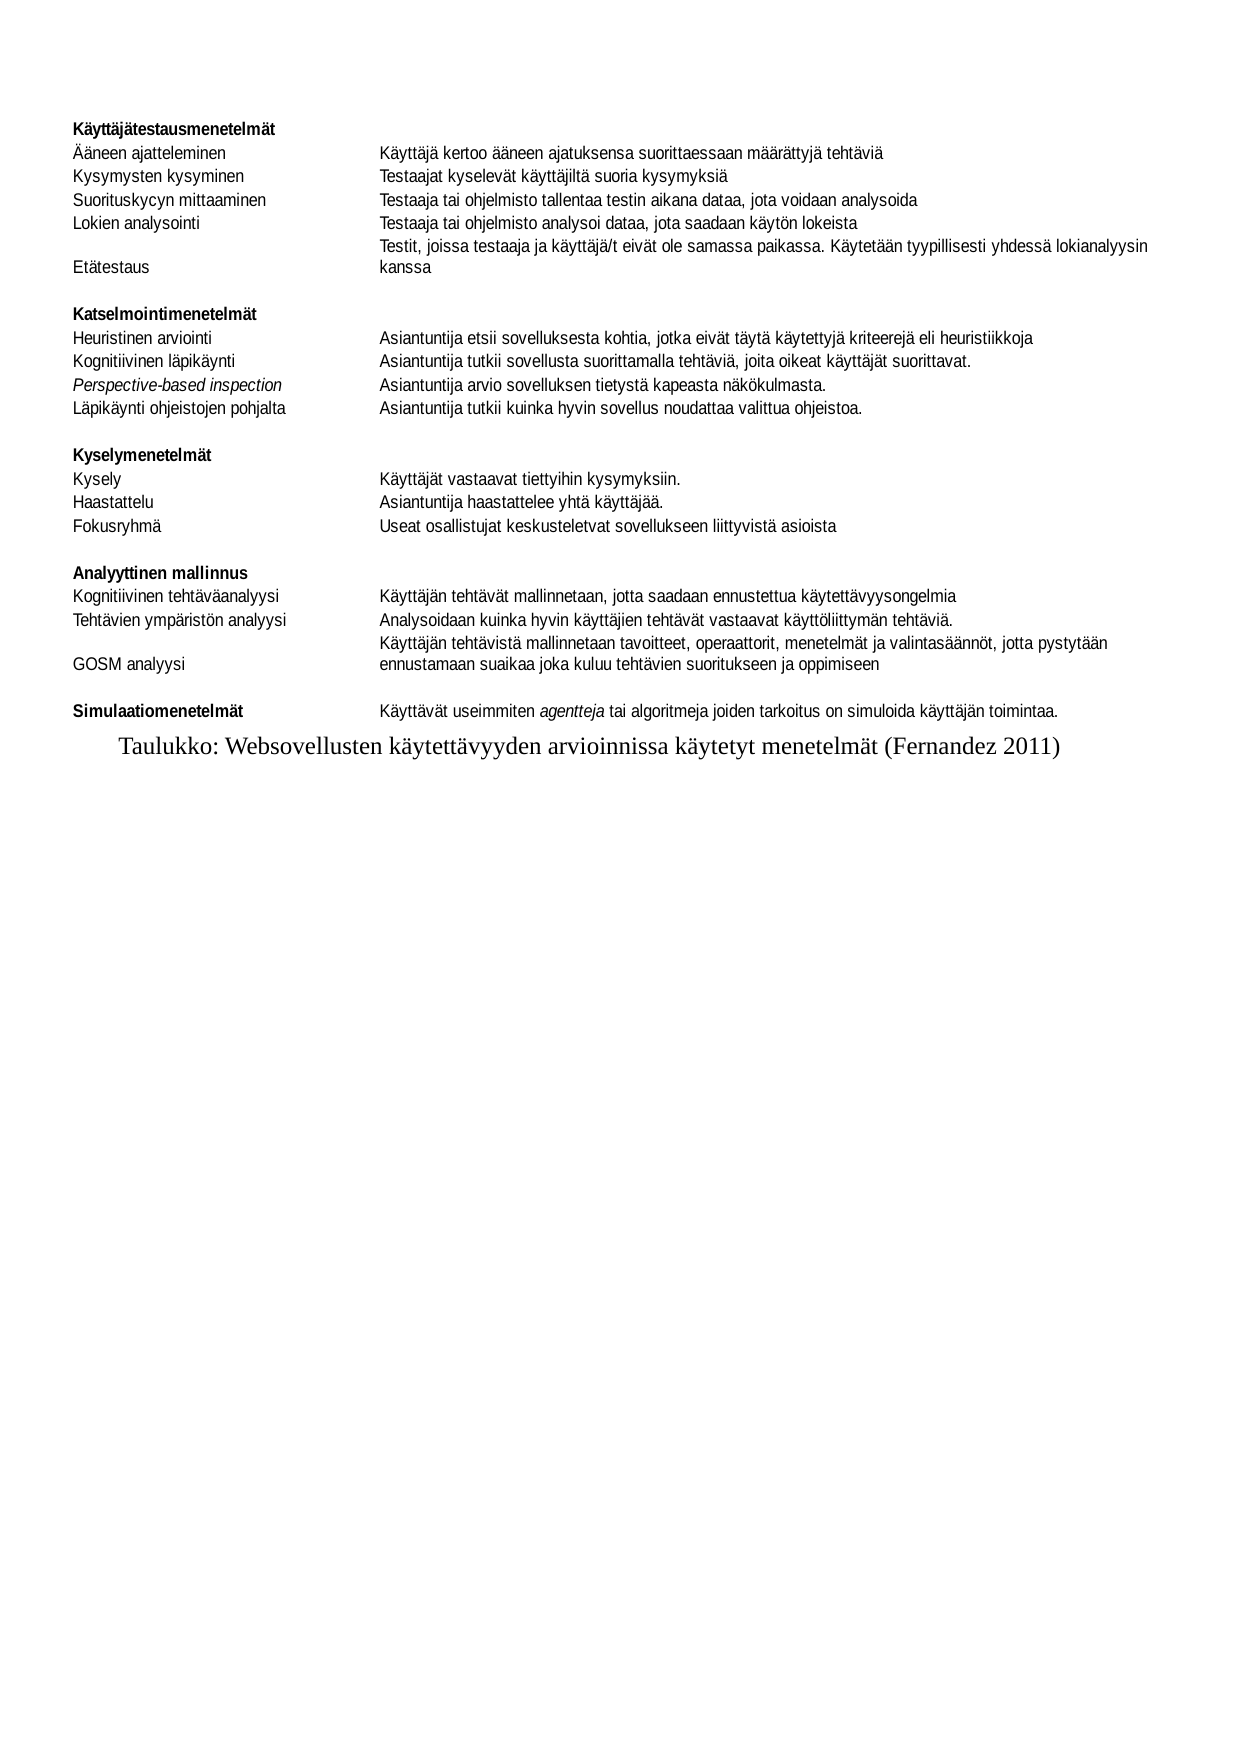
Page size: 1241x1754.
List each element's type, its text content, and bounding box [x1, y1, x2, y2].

text Taulukko: Websovellusten käytettävyyden arvioinnissa käytetyt menetelmät (Fernandez 2011) [118, 118, 1122, 760]
